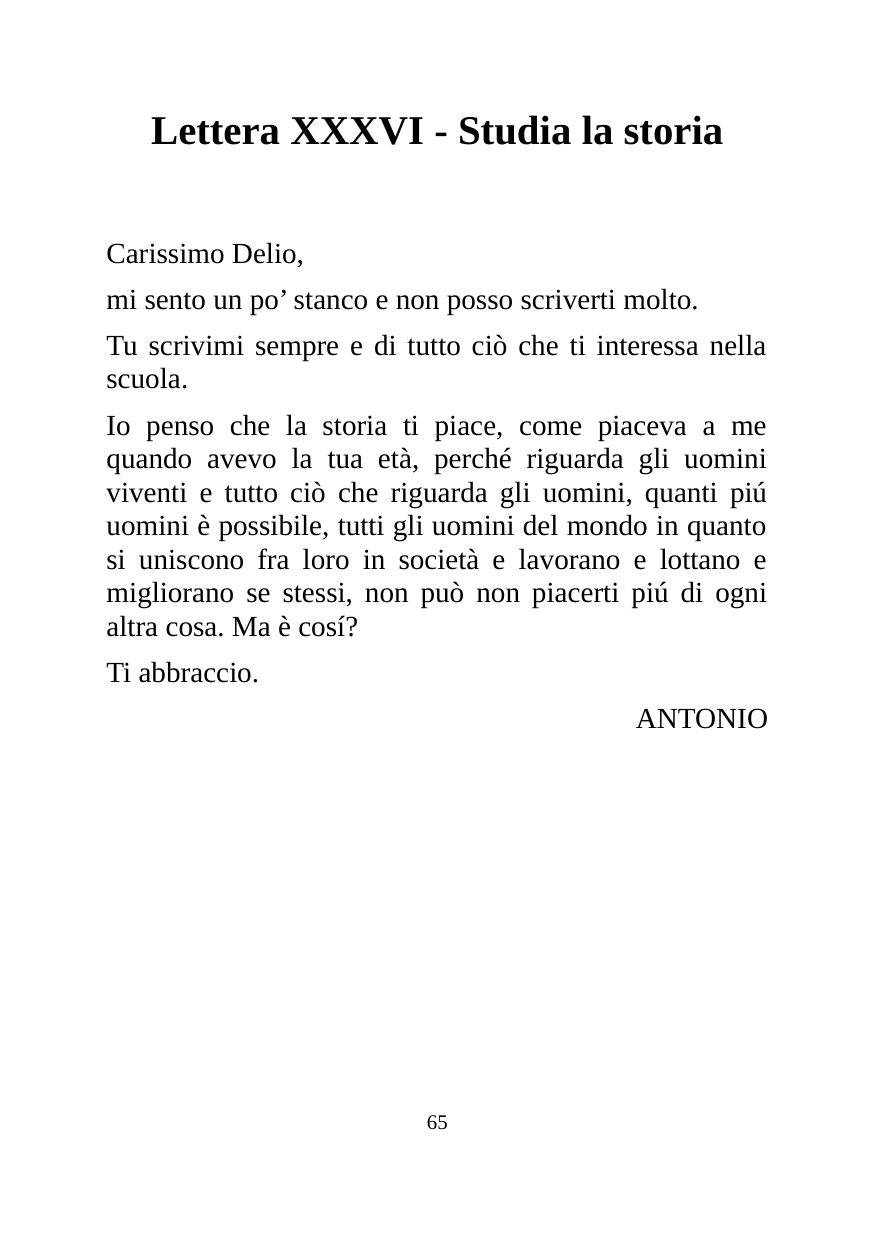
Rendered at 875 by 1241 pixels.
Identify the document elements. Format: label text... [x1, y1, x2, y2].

text Io penso che la storia ti piace, come piaceva a me quando avevo la tua età, perché riguarda gli uomini viventi e tutto ciò che riguarda gli uomini, quanti piú uomini è possibile, tutti gli uomini del mondo in quanto si uniscono fra loro in società e lavorano e lottano e migliorano se stessi, non può non piacerti piú di ogni altra cosa. Ma è cosí? [106, 408, 768, 642]
subtitle Lettera XXXVI - Studia la storia [106, 106, 768, 153]
text Ti abbraccio. [106, 655, 768, 688]
text ANTONIO [106, 701, 768, 734]
text mi sento un po’ stanco e non posso scriverti molto. [106, 282, 768, 316]
text Tu scrivimi sempre e di tutto ciò che ti interessa nella scuola. [106, 328, 768, 395]
text Carissimo Delio, [106, 236, 768, 269]
